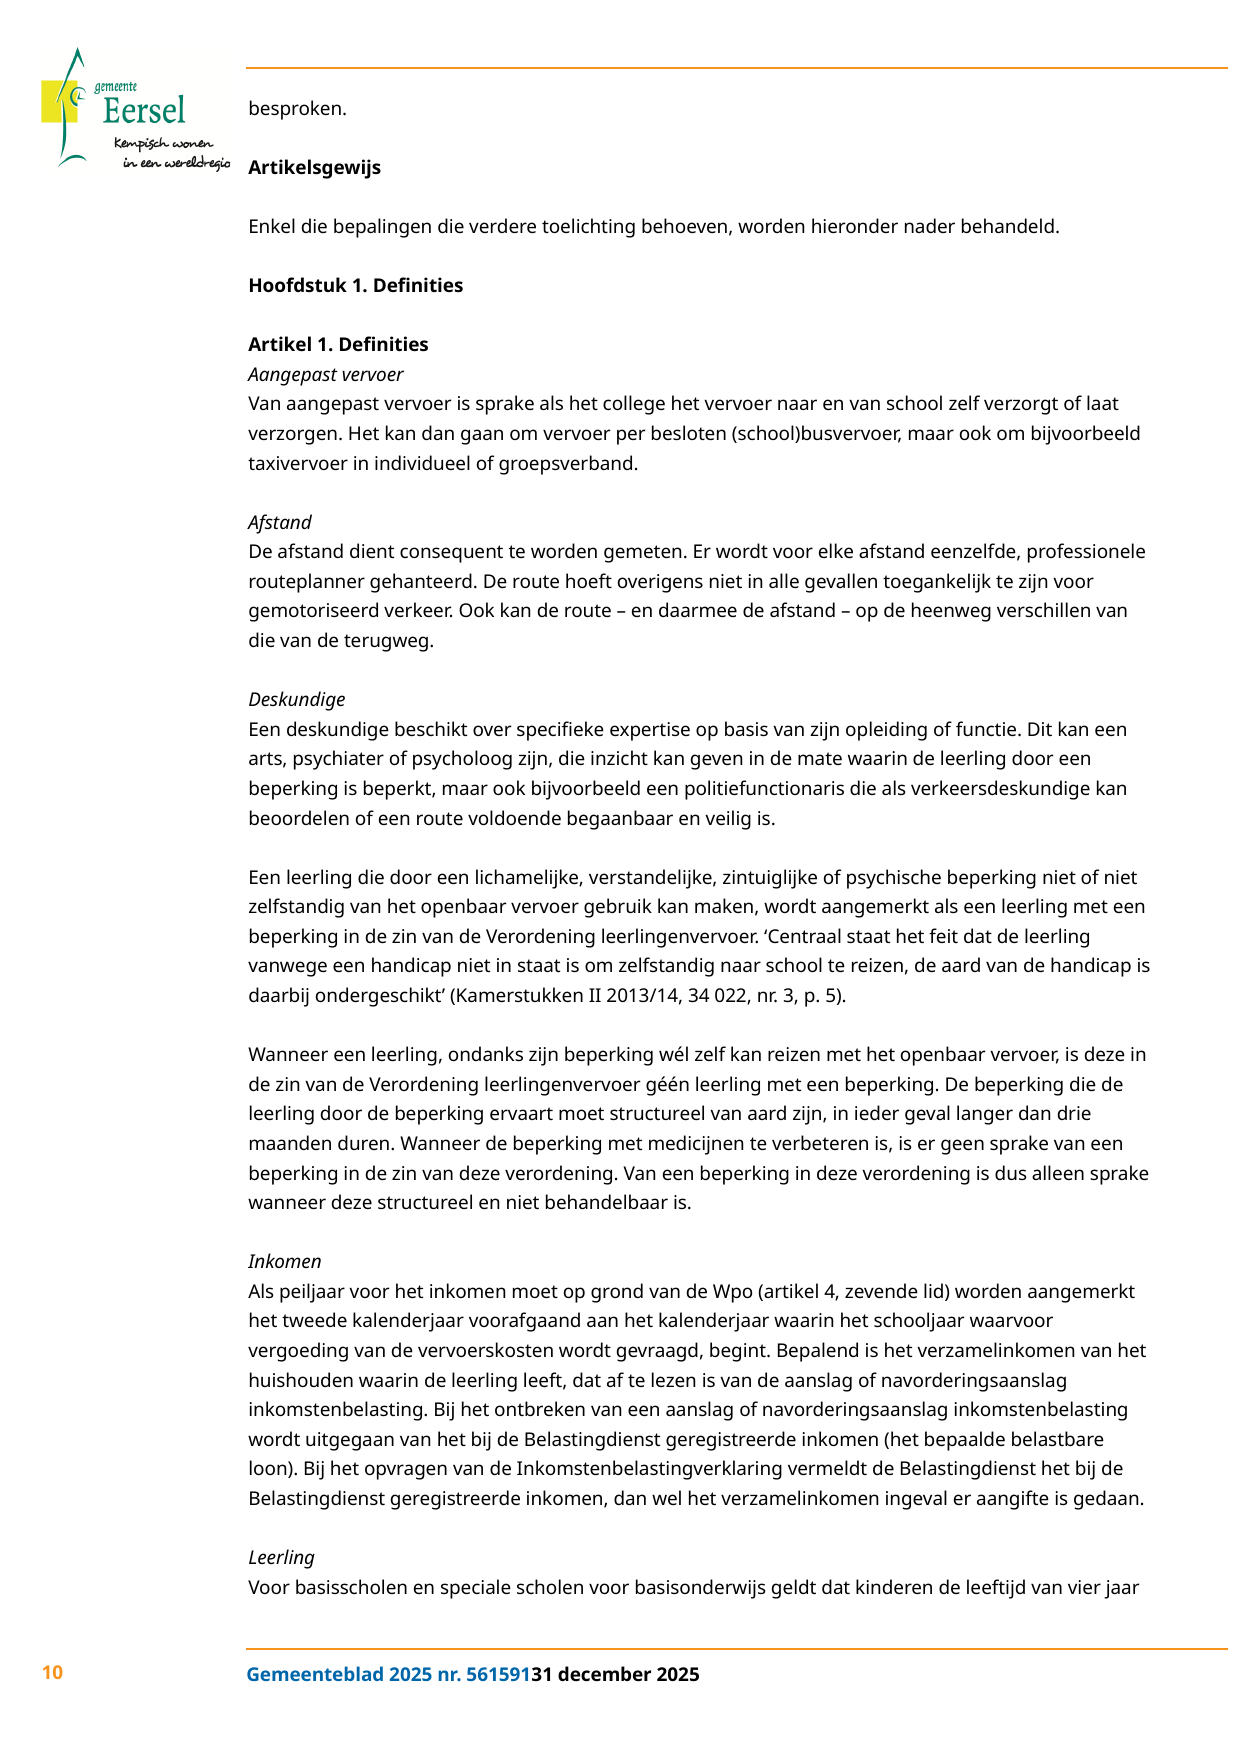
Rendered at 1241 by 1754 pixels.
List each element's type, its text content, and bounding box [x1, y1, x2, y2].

text Artikelsgewijs [248, 154, 1152, 180]
text Enkel die bepalingen die verdere toelichting behoeven, worden hieronder nader behandeld. [248, 213, 1152, 239]
text Een leerling die door een lichamelijke, verstandelijke, zintuiglijke of psychische beperking niet of niet zelfstandig van het openbaar vervoer gebruik kan maken, wordt aangemerkt als een leerling met een beperking in de zin van de Verordening leerlingenvervoer. ‘Centraal staat het feit dat de leerling vanwege een handicap niet in staat is om zelfstandig naar school te reizen, de aard van de handicap is daarbij ondergeschikt’ (Kamerstukken II 2013/14, 34 022, nr. 3, p. 5). [248, 864, 1152, 1008]
text Wanneer een leerling, ondanks zijn beperking wél zelf kan reizen met het openbaar vervoer, is deze in de zin van de Verordening leerlingenvervoer géén leerling met een beperking. De beperking die de leerling door de beperking ervaart moet structureel van aard zijn, in ieder geval langer dan drie maanden duren. Wanneer de beperking met medicijnen te verbeteren is, is er geen sprake van een beperking in de zin van deze verordening. Van een beperking in deze verordening is dus alleen sprake wanneer deze structureel en niet behandelbaar is. [248, 1041, 1152, 1215]
text Voor basisscholen en speciale scholen voor basisonderwijs geldt dat kinderen de leeftijd van vier jaar [248, 1574, 1152, 1600]
text besproken. [248, 95, 1152, 121]
text De afstand dient consequent te worden gemeten. Er wordt voor elke afstand eenzelfde, professionele routeplanner gehanteerd. De route hoeft overigens niet in alle gevallen toegankelijk te zijn voor gemotoriseerd verkeer. Ook kan de route – en daarmee de afstand – op de heenweg verschillen van die van de terugweg. [248, 538, 1152, 653]
text Van aangepast vervoer is sprake als het college het vervoer naar en van school zelf verzorgt of laat verzorgen. Het kan dan gaan om vervoer per besloten (school)busvervoer, maar ook om bijvoorbeeld taxivervoer in individueel of groepsverband. [248, 391, 1152, 476]
text Deskundige [248, 686, 1152, 712]
text Aangepast vervoer [248, 361, 1152, 387]
text Een deskundige beschikt over specifieke expertise op basis van zijn opleiding of functie. Dit kan een arts, psychiater of psycholoog zijn, die inzicht kan geven in de mate waarin de leerling door een beperking is beperkt, maar ook bijvoorbeeld een politiefunctionaris die als verkeersdeskundige kan beoordelen of een route voldoende begaanbaar en veilig is. [248, 716, 1152, 831]
text Als peiljaar voor het inkomen moet op grond van de Wpo (artikel 4, zevende lid) worden aangemerkt het tweede kalenderjaar voorafgaand aan het kalenderjaar waarin het schooljaar waarvoor vergoeding van de vervoerskosten wordt gevraagd, begint. Bepalend is het verzamelinkomen van het huishouden waarin de leerling leeft, dat af te lezen is van de aanslag of navorderingsaanslag inkomstenbelasting. Bij het ontbreken van een aanslag of navorderingsaanslag inkomstenbelasting wordt uitgegaan van het bij de Belastingdienst geregistreerde inkomen (het bepaalde belastbare loon). Bij het opvragen van de Inkomstenbelastingverklaring vermeldt de Belastingdienst het bij de Belastingdienst geregistreerde inkomen, dan wel het verzamelinkomen ingeval er aangifte is gedaan. [248, 1278, 1152, 1511]
picture [41, 47, 231, 172]
text Inkomen [248, 1248, 1152, 1274]
text Leerling [248, 1544, 1152, 1570]
text Hoofdstuk 1. Definities [248, 272, 1152, 298]
text Afstand [248, 509, 1152, 535]
text Artikel 1. Definities [248, 331, 1152, 357]
